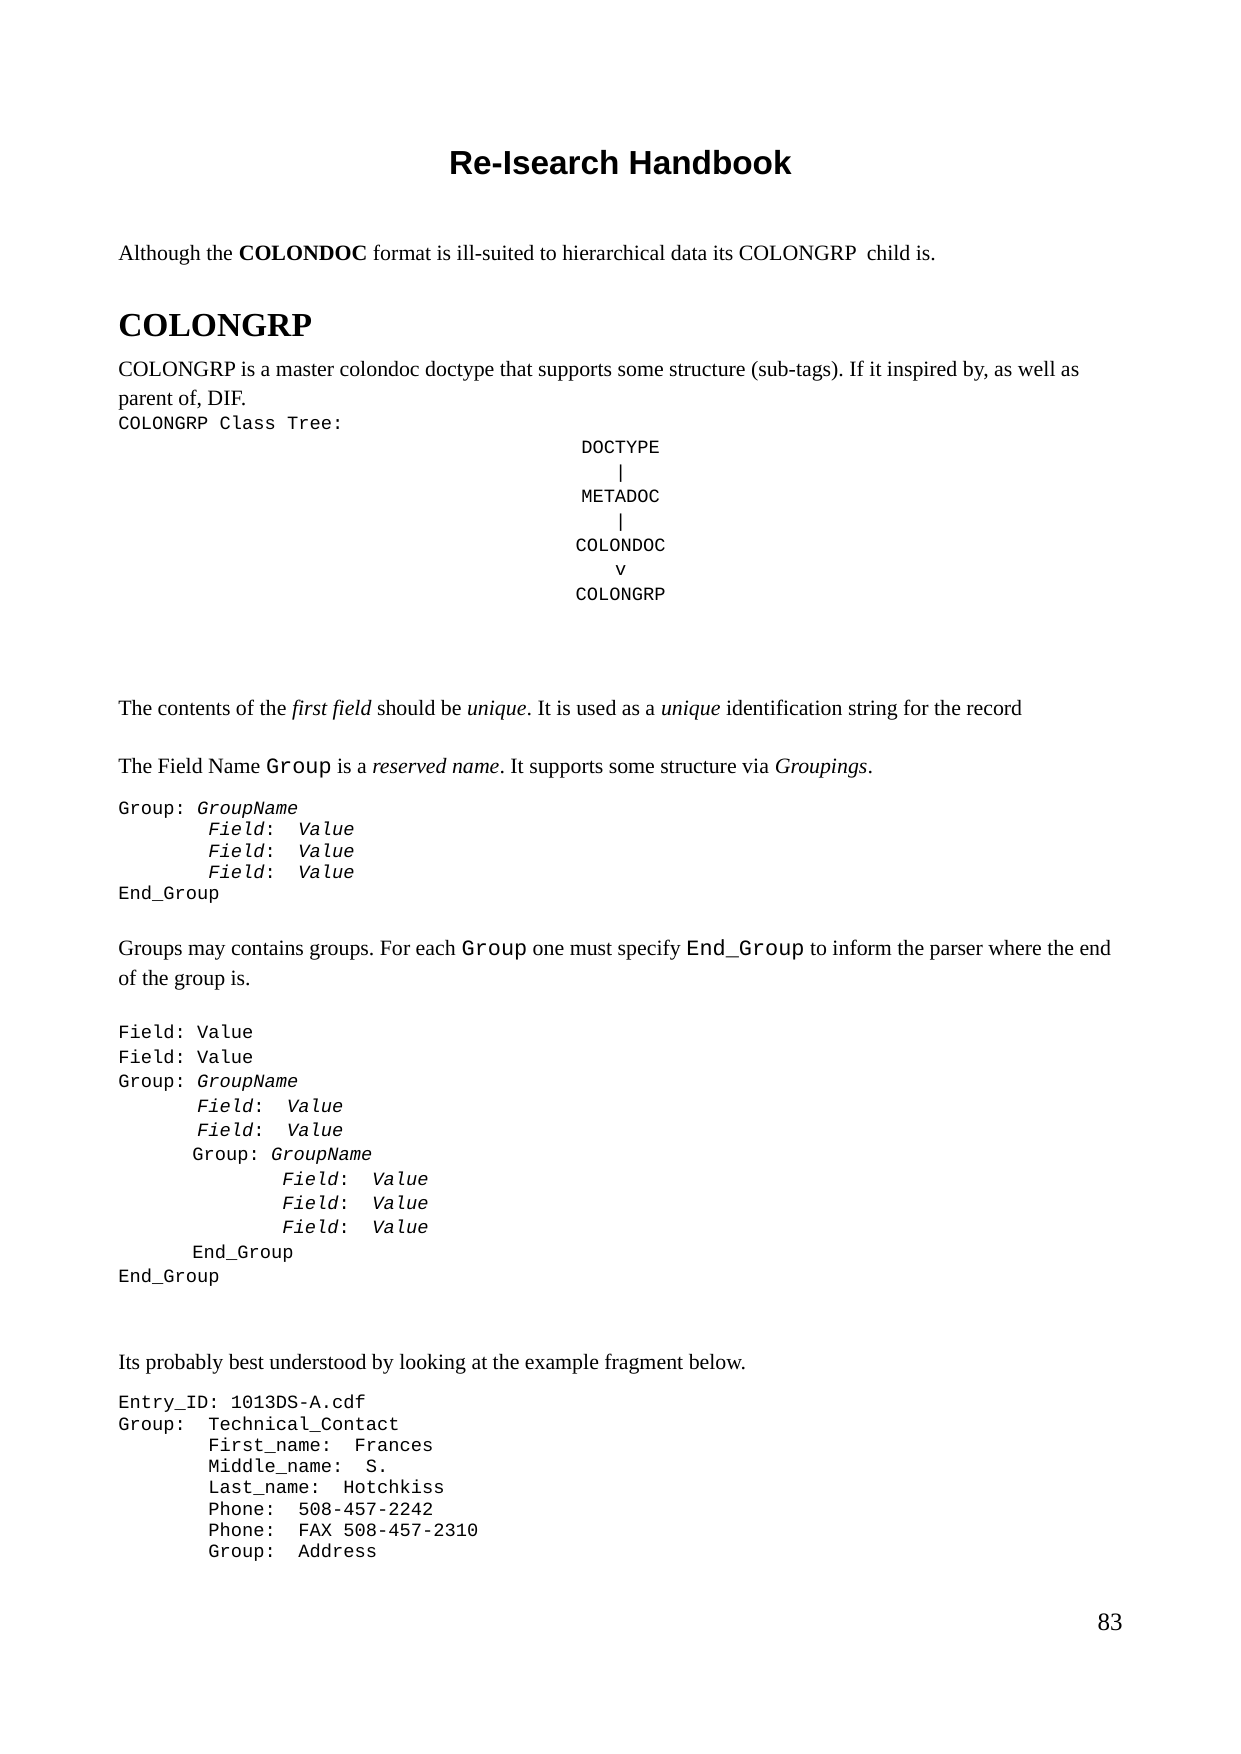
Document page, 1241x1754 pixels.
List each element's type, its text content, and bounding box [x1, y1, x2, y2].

text v [118, 560, 1122, 581]
text End_Group [118, 1267, 1122, 1288]
text Field: Value [118, 820, 1122, 841]
text The contents of the first field should be unique. It is used as a unique identification string for the record [118, 695, 1122, 720]
text Field: Value [118, 1096, 1122, 1118]
text Group: Address [118, 1542, 1122, 1563]
text Field: Value [118, 863, 1122, 884]
text Last_name: Hotchkiss [118, 1478, 1122, 1499]
text COLONGRP [118, 584, 1122, 606]
text End_Group [118, 884, 1122, 905]
text Field: Value [118, 1121, 1122, 1142]
text COLONGRP is a master colondoc doctype that supports some structure (sub-tags). If it inspired by, as well as parent of, DIF. [118, 356, 1122, 410]
text COLONGRP Class Tree: [118, 414, 1122, 435]
text Group: GroupName [192, 1145, 1122, 1166]
text Its probably best understood by looking at the example fragment below. [118, 1349, 1122, 1374]
text Field: Value [192, 1194, 1122, 1215]
text Phone: FAX 508-457-2310 [118, 1521, 1122, 1542]
text The Field Name Group is a reserved name. It supports some structure via Groupings. [118, 753, 1122, 780]
text Field: Value [192, 1169, 1122, 1191]
text Field: Value [192, 1218, 1122, 1239]
text Group: GroupName [118, 1072, 1122, 1093]
text COLONDOC [118, 536, 1122, 557]
subtitle COLONGRP [118, 305, 1122, 343]
text Field: Value [118, 1048, 1122, 1069]
text Entry_ID: 1013DS-A.cdf [118, 1393, 1122, 1414]
text First_name: Frances [118, 1436, 1122, 1457]
text | [118, 511, 1122, 533]
text End_Group [192, 1243, 1122, 1264]
text Field: Value [118, 841, 1122, 863]
text Group: GroupName [118, 799, 1122, 820]
text Groups may contains groups. For each Group one must specify End_Group to inform the parser where the end of the group is. [118, 934, 1122, 991]
text METADOC [118, 487, 1122, 508]
text Middle_name: S. [118, 1457, 1122, 1478]
text Group: Technical_Contact [118, 1414, 1122, 1436]
text Field: Value [118, 1023, 1122, 1044]
text DOCTYPE [118, 438, 1122, 459]
text Although the COLONDOC format is ill-suited to hierarchical data its COLONGRP child is. [118, 240, 1122, 265]
text Phone: 508-457-2242 [118, 1499, 1122, 1521]
text | [118, 463, 1122, 484]
